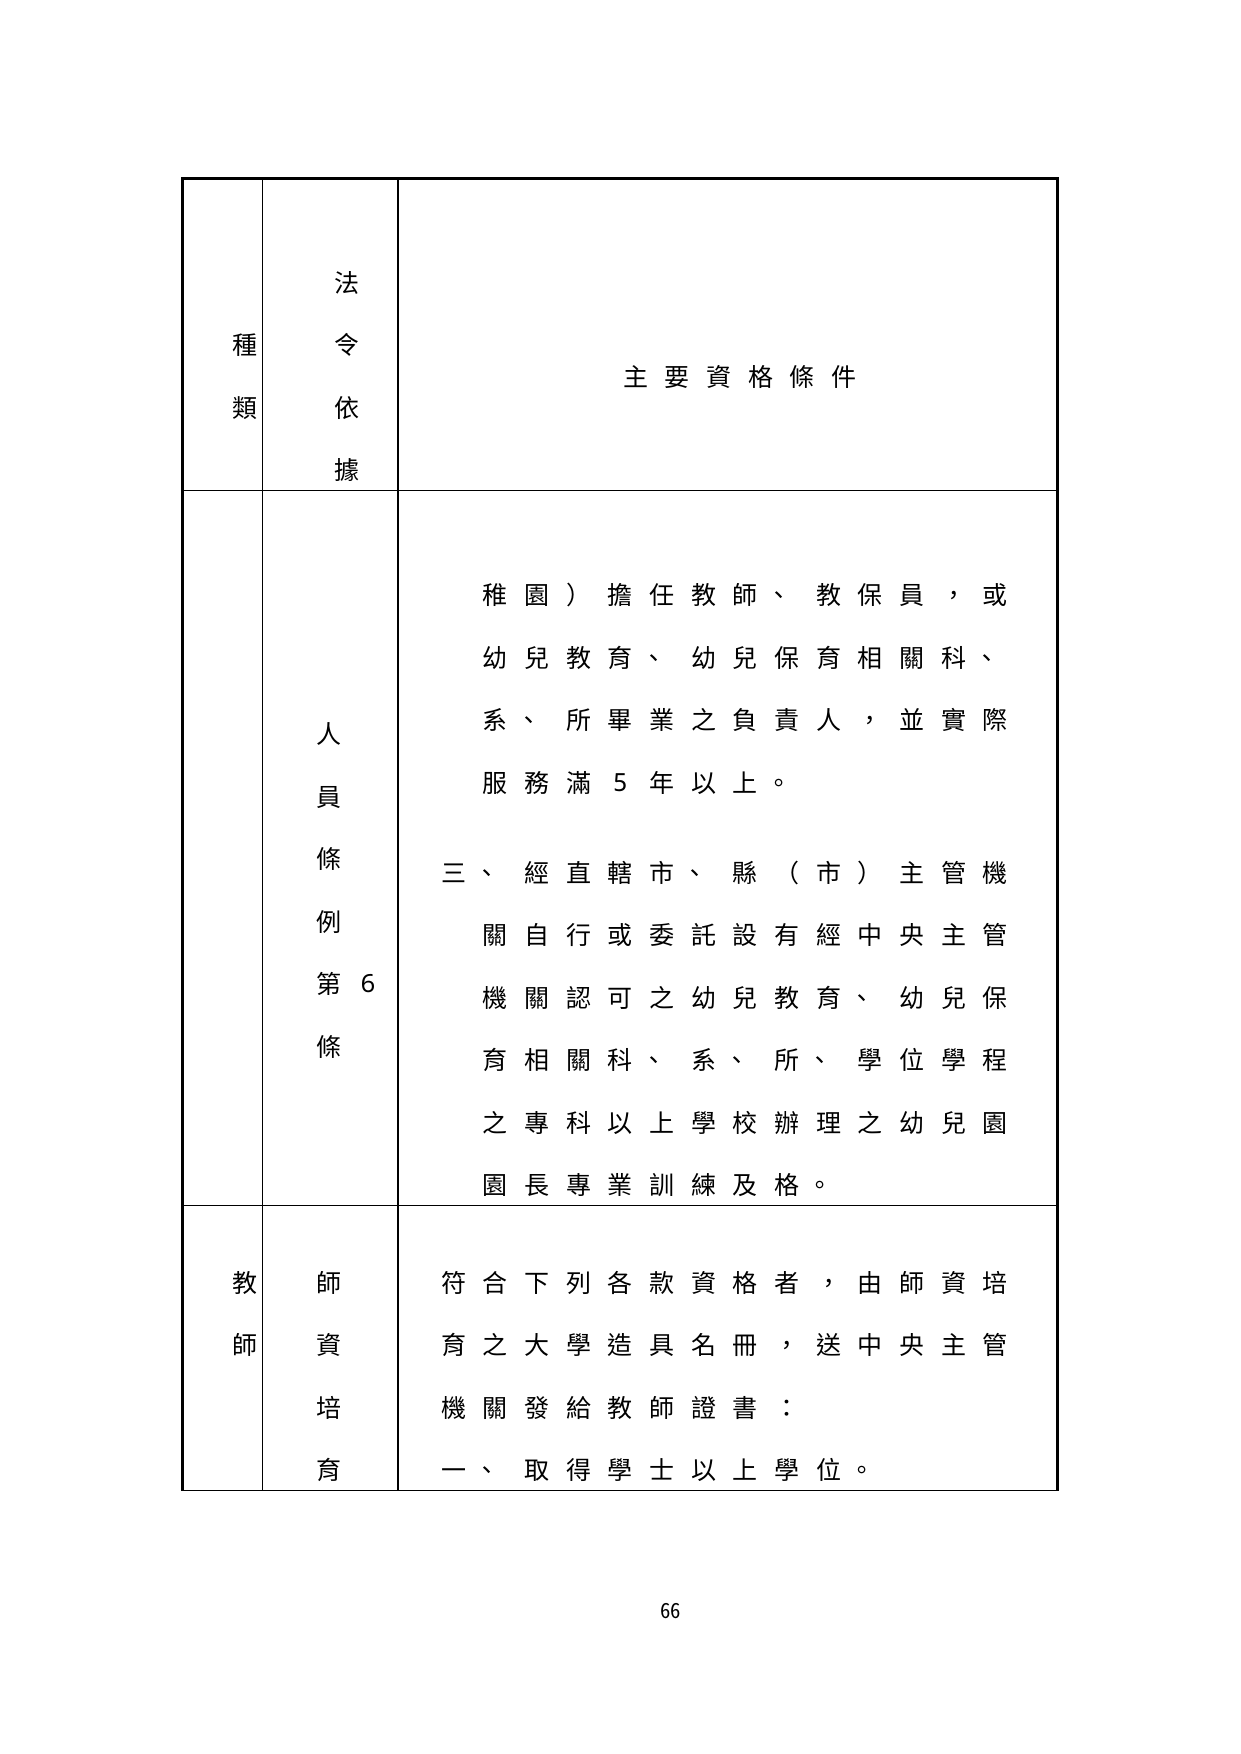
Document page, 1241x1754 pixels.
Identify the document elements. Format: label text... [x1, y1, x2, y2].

table_cell 符合下列各款資格者，由師資培育之大學造具名冊，送中央主管機關發給教師證書： 一、取得學士以上學位。 [399, 1206, 1056, 1490]
table_header 主要資格條件 [399, 180, 1056, 490]
table_cell 人員條例第6條 [263, 491, 397, 1205]
table_header 法令依據 [263, 180, 397, 490]
table_header 種類 [184, 180, 262, 490]
table_cell 稚園）擔任教師、教保員，或幼兒教育、幼兒保育相關科、系、所畢業之負責人，並實際服務滿5年以上。 三、經直轄市、縣（市）主管機關自行或委託設有經中央主管機關認可之幼兒教育、幼兒保育相關科、系、所、學位學程之專科以上學校辦理之幼兒園園長專業訓練及格。 [399, 491, 1056, 1205]
table_cell 教師 [184, 1206, 262, 1490]
table_cell 師資培育 [263, 1206, 397, 1490]
table_cell [184, 491, 262, 1205]
